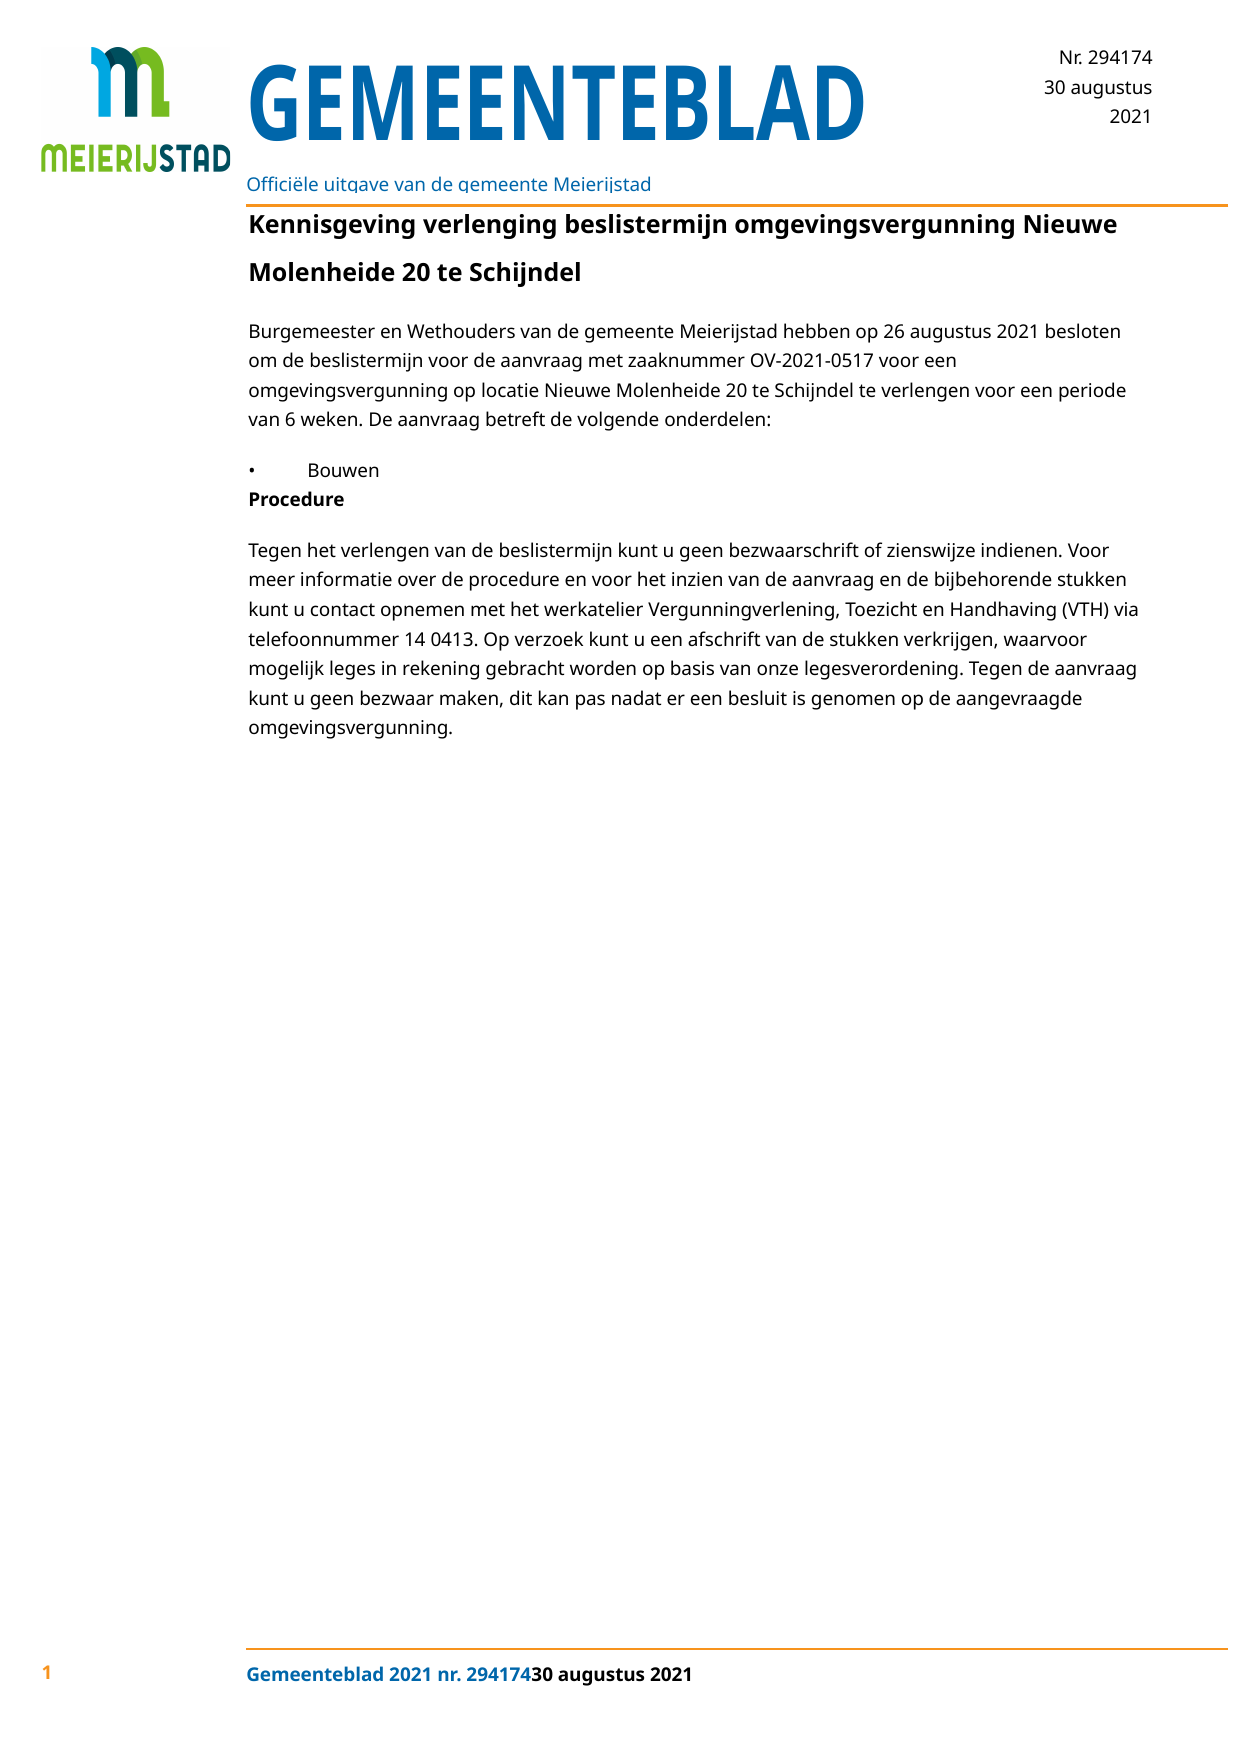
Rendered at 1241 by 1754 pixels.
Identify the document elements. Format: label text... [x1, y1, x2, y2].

text Procedure [248, 487, 1152, 512]
picture [41, 47, 231, 172]
text Tegen het verlengen van de beslistermijn kunt u geen bezwaarschrift of zienswijze indienen. Voor meer informatie over de procedure en voor het inzien van de aanvraag en de bijbehorende stukken kunt u contact opnemen met het werkatelier Vergunningverlening, Toezicht en Handhaving (VTH) via telefoonnummer 14 0413. Op verzoek kunt u een afschrift van de stukken verkrijgen, waarvoor mogelijk leges in rekening gebracht worden op basis van onze legesverordening. Tegen de aanvraag kunt u geen bezwaar maken, dit kan pas nadat er een besluit is genomen op de aangevraagde omgevingsvergunning. [248, 537, 1152, 740]
text Burgemeester en Wethouders van de gemeente Meierijstad hebben op 26 augustus 2021 besloten om de beslistermijn voor de aanvraag met zaaknummer OV-2021-0517 voor een omgevingsvergunning op locatie Nieuwe Molenheide 20 te Schijndel te verlengen voor een periode van 6 weken. De aanvraag betreft de volgende onderdelen: [248, 318, 1152, 432]
text Kennisgeving verlenging beslistermijn omgevingsvergunning Nieuwe Molenheide 20 te Schijndel [248, 207, 1152, 288]
list Bouwen [248, 457, 1152, 483]
